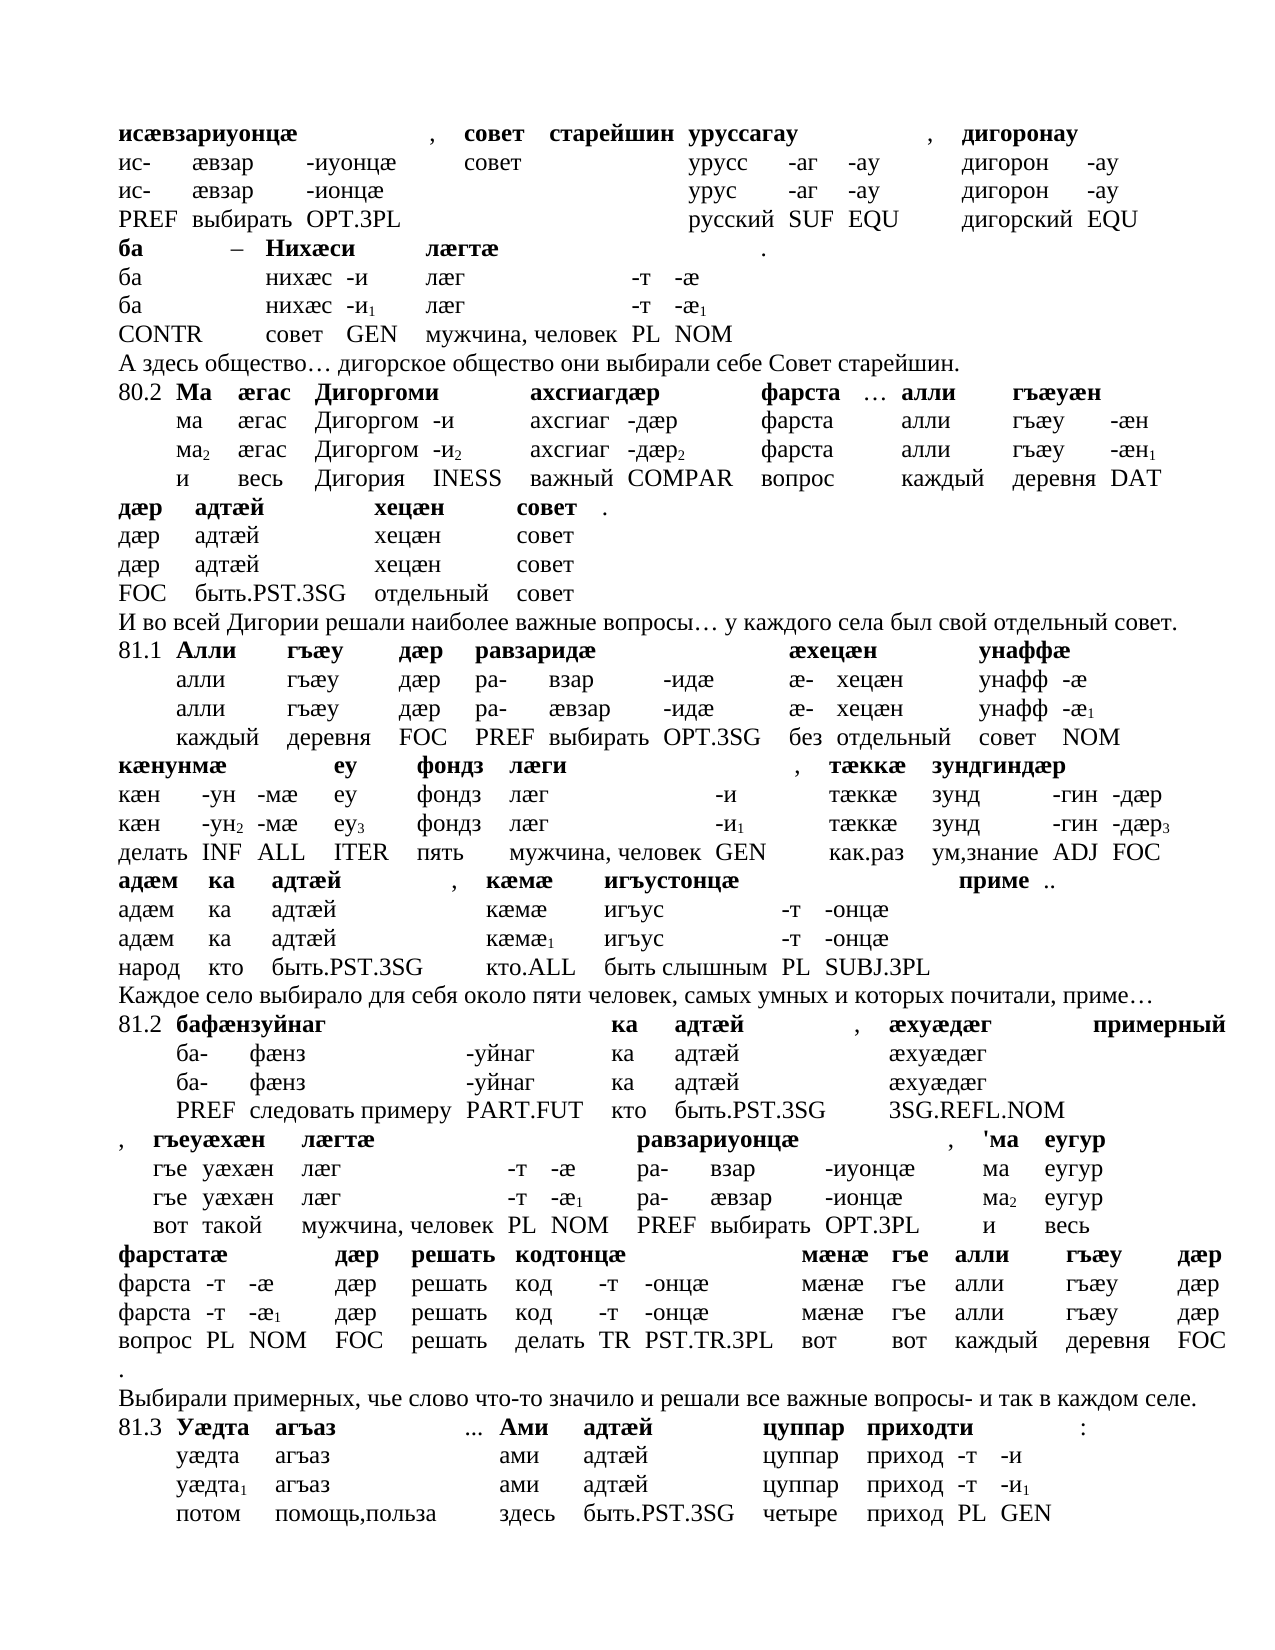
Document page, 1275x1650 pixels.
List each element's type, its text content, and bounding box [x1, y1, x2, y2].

text PL [507, 1211, 537, 1239]
text еугур [1044, 1124, 1117, 1153]
text выбирать [710, 1211, 811, 1239]
text дæр [1177, 1239, 1240, 1268]
text NOM [551, 1211, 609, 1239]
text еугур [1044, 1153, 1103, 1182]
text фарста [118, 1268, 192, 1297]
text , [118, 1124, 139, 1153]
text ма [982, 1153, 1017, 1182]
text алли [954, 1239, 1052, 1268]
text GEN [1000, 1498, 1052, 1527]
text еу3 [333, 808, 389, 837]
text гъе [892, 1297, 927, 1326]
text -ионцæ [306, 176, 402, 204]
text ка [208, 866, 258, 894]
text -т [957, 1441, 987, 1469]
text ахсгиаг [530, 434, 614, 463]
text нихæс [265, 262, 332, 291]
text , [794, 751, 815, 779]
text весь [238, 463, 287, 492]
text ами [499, 1441, 555, 1469]
text без [789, 722, 823, 751]
text гъæуæн [1012, 377, 1175, 406]
text ба- [176, 1067, 236, 1096]
text унафф [979, 664, 1048, 693]
text -т [781, 894, 811, 923]
text взар [549, 664, 649, 693]
text гъæу [287, 664, 371, 693]
text адтæй [674, 1009, 840, 1038]
text хецæн [836, 664, 951, 693]
text алли [176, 693, 259, 722]
text ра- [475, 693, 535, 722]
text вот [892, 1326, 927, 1354]
text примерный [1093, 1009, 1226, 1038]
text -т [781, 923, 811, 952]
text адтæй [194, 492, 360, 521]
text адтæй [194, 549, 346, 578]
text гъæу [1066, 1297, 1150, 1326]
text ис- [118, 176, 178, 204]
text цуппар [763, 1469, 839, 1498]
text лæг [301, 1153, 494, 1182]
text весь [1044, 1211, 1103, 1239]
text урусс [688, 147, 774, 176]
text тæккæ [829, 808, 904, 837]
text гъе [892, 1268, 927, 1297]
text фарста [761, 406, 834, 434]
text PL [957, 1498, 987, 1527]
text -уйнаг [466, 1038, 583, 1067]
text ба- [176, 1038, 236, 1067]
text -онцæ [644, 1297, 774, 1326]
text каждый [954, 1326, 1038, 1354]
text агъаз [275, 1469, 437, 1498]
text фæнз [249, 1038, 452, 1067]
text совет [464, 118, 535, 147]
text дæр [335, 1268, 383, 1297]
text тæккæ [829, 779, 904, 808]
text хецæн [836, 693, 951, 722]
text GEN [715, 837, 767, 866]
text -идæ [663, 664, 761, 693]
text игъустонцæ [604, 866, 945, 894]
text уæдта [176, 1441, 247, 1469]
text -т [206, 1268, 235, 1297]
text еу [333, 779, 389, 808]
text -гин [1052, 808, 1098, 837]
text ра- [637, 1182, 696, 1211]
text -и [715, 779, 767, 808]
text ахсгиагдæр [530, 377, 747, 406]
text делать [515, 1326, 585, 1354]
text выбирать [549, 722, 649, 751]
text -онцæ [824, 894, 931, 923]
text зунд [932, 779, 1039, 808]
text старейшин [549, 118, 674, 147]
text Уæдта [176, 1412, 261, 1441]
text А здесь общество… дигорское общество они выбирали себе Совет старейшин. [118, 348, 1249, 377]
text фондз [417, 751, 495, 779]
text делать [118, 837, 188, 866]
text æ- [789, 693, 823, 722]
text PREF [118, 204, 178, 233]
text æвзар [710, 1182, 811, 1211]
text Каждое село выбирало для себя около пяти человек, самых умных и которых почитали, приме… [118, 981, 1249, 1009]
text -уйнаг [466, 1067, 583, 1096]
text унаффæ [979, 636, 1134, 664]
text мужчина, человек [425, 319, 618, 348]
text кæмæ1 [486, 923, 576, 952]
text ка [611, 1009, 661, 1038]
text код [515, 1268, 585, 1297]
text приходти [867, 1412, 1066, 1441]
text æхецæн [789, 636, 965, 664]
text æхуæдæг [889, 1009, 1079, 1038]
text -иуонцæ [306, 147, 402, 176]
text фондз [417, 779, 481, 808]
text совет [464, 147, 521, 176]
text Дигоргом [314, 406, 419, 434]
text фарста [761, 434, 834, 463]
text совет [516, 521, 574, 549]
text INF [202, 837, 243, 866]
text еу [333, 751, 403, 779]
text ис- [118, 147, 178, 176]
text æ- [789, 664, 823, 693]
text лæг [509, 808, 701, 837]
text OPT.3PL [825, 1211, 920, 1239]
text -æ [249, 1268, 307, 1297]
text – [231, 233, 252, 262]
text тæккæ [829, 751, 918, 779]
text такой [202, 1211, 274, 1239]
text мужчина, человек [301, 1211, 494, 1239]
text PST.TR.3PL [644, 1326, 774, 1354]
text дæр [335, 1239, 397, 1268]
text -и1 [1000, 1469, 1052, 1498]
text адтæй [194, 521, 346, 549]
text гъæу [1066, 1268, 1150, 1297]
text деревня [287, 722, 371, 751]
text -и [1000, 1441, 1052, 1469]
text дæр [399, 664, 447, 693]
text отдельный [374, 578, 489, 607]
text лæг [509, 779, 701, 808]
text ка [208, 894, 244, 923]
text дæр [1177, 1268, 1226, 1297]
text уæхæн [202, 1182, 274, 1211]
text И во всей Дигории решали наиболее важные вопросы… у каждого села был свой отдельный совет. [118, 607, 1249, 636]
text как.раз [829, 837, 904, 866]
text еугур [1044, 1182, 1103, 1211]
text SUBJ.3PL [824, 952, 931, 981]
text пять [417, 837, 481, 866]
text ами [499, 1469, 555, 1498]
text Выбирали примерных, чье слово что-то значило и решали все важные вопросы- и так в каждом селе. [118, 1383, 1249, 1412]
text -и2 [433, 434, 502, 463]
text кæнунмæ [118, 751, 320, 779]
text быть.PST.3SG [194, 578, 346, 607]
text помощь,польза [275, 1498, 437, 1527]
text адтæй [583, 1412, 749, 1441]
text совет [516, 578, 574, 607]
text лæгтæ [425, 233, 747, 262]
text гъæу [1012, 434, 1096, 463]
text унафф [979, 693, 1048, 722]
text ра- [475, 664, 535, 693]
text -ионцæ [825, 1182, 920, 1211]
text GEN [346, 319, 398, 348]
text бафæнзуйнаг [176, 1009, 597, 1038]
text хецæн [374, 521, 489, 549]
text æхуæдæг [889, 1067, 1065, 1096]
text ... [464, 1412, 485, 1441]
text -т [631, 262, 661, 291]
text и [176, 463, 210, 492]
text кодтонцæ [515, 1239, 788, 1268]
text 81.2 [118, 1009, 162, 1038]
text приход [867, 1498, 944, 1527]
text Ами [499, 1412, 569, 1441]
text Дигоргом [314, 434, 419, 463]
text . [118, 1354, 139, 1383]
text адтæй [271, 923, 423, 952]
text отдельный [836, 722, 951, 751]
text лæг [301, 1182, 494, 1211]
text быть.PST.3SG [271, 952, 423, 981]
text , [451, 866, 472, 894]
text ка [611, 1067, 647, 1096]
text -ун2 [202, 808, 243, 837]
text -аг [788, 147, 834, 176]
text . [760, 233, 781, 262]
text TR [599, 1326, 631, 1354]
text дигорон [962, 147, 1073, 176]
text деревня [1012, 463, 1096, 492]
text ба [118, 233, 217, 262]
text FOC [1112, 837, 1170, 866]
text нихæс [265, 291, 332, 319]
text ахсгиаг [530, 406, 614, 434]
text -æ1 [1062, 693, 1120, 722]
text -т [957, 1469, 987, 1498]
text ка [611, 1038, 647, 1067]
text и [982, 1211, 1017, 1239]
text гъеуæхæн [153, 1124, 288, 1153]
text PL [631, 319, 661, 348]
text игъус [604, 894, 768, 923]
text решать [411, 1297, 487, 1326]
text лæг [425, 291, 618, 319]
text PREF [637, 1211, 696, 1239]
text хецæн [374, 492, 503, 521]
text PREF [475, 722, 535, 751]
text -ау [1087, 176, 1138, 204]
text важный [530, 463, 614, 492]
text OPT.3PL [306, 204, 402, 233]
text PART.FUT [466, 1096, 583, 1124]
text Ма [176, 377, 224, 406]
text CONTR [118, 319, 203, 348]
text алли [176, 664, 259, 693]
text мæнæ [801, 1239, 878, 1268]
text -ау [848, 147, 899, 176]
text зундгиндæр [932, 751, 1183, 779]
text PL [781, 952, 811, 981]
text -мæ [257, 779, 306, 808]
text ба [118, 291, 203, 319]
text -æ [551, 1153, 609, 1182]
text , [854, 1009, 875, 1038]
text -ун [202, 779, 243, 808]
text вопрос [761, 463, 834, 492]
text FOC [1177, 1326, 1226, 1354]
text каждый [176, 722, 259, 751]
text гъæу [1012, 406, 1096, 434]
text 81.1 [118, 636, 162, 664]
text здесь [499, 1498, 555, 1527]
text совет [516, 492, 588, 521]
text æхуæдæг [889, 1038, 1065, 1067]
text PL [206, 1326, 235, 1354]
text код [515, 1297, 585, 1326]
text народ [118, 952, 180, 981]
text ALL [257, 837, 306, 866]
text NOM [1062, 722, 1120, 751]
text кто [208, 952, 244, 981]
text уæхæн [202, 1153, 274, 1182]
text фарстатæ [118, 1239, 321, 1268]
text адтæй [271, 894, 423, 923]
text агъаз [275, 1441, 437, 1469]
text игъус [604, 923, 768, 952]
text ма2 [982, 1182, 1017, 1211]
text -аг [788, 176, 834, 204]
text совет [979, 722, 1048, 751]
text агъаз [275, 1412, 451, 1441]
text æвзар [192, 147, 292, 176]
text -æ1 [674, 291, 733, 319]
text -т [599, 1297, 631, 1326]
text кæн [118, 779, 188, 808]
text дæр [335, 1297, 383, 1326]
text кто [611, 1096, 647, 1124]
text каждый [901, 463, 984, 492]
text Алли [176, 636, 273, 664]
text приме [958, 866, 1029, 894]
text цуппар [763, 1441, 839, 1469]
text -дæр2 [627, 434, 733, 463]
text -мæ [257, 808, 306, 837]
text адтæй [674, 1067, 826, 1096]
text мæнæ [801, 1297, 864, 1326]
text равзаридæ [475, 636, 775, 664]
text -дæр [1112, 779, 1170, 808]
text дигорон [962, 176, 1073, 204]
text ма [176, 406, 210, 434]
text -дæр3 [1112, 808, 1170, 837]
text ADJ [1052, 837, 1098, 866]
text взар [710, 1153, 811, 1182]
text -ау [1087, 147, 1138, 176]
text фондз [417, 808, 481, 837]
text хецæн [374, 549, 489, 578]
text гъæу [287, 636, 385, 664]
text -онцæ [644, 1268, 774, 1297]
text гъæу [287, 693, 371, 722]
text адтæй [583, 1469, 735, 1498]
text æгас [238, 406, 287, 434]
text -онцæ [824, 923, 931, 952]
text 80.2 [118, 377, 162, 406]
text фарста [761, 377, 848, 406]
text дæр [118, 521, 167, 549]
text -т [507, 1153, 537, 1182]
text лæги [509, 751, 780, 779]
text -т [507, 1182, 537, 1211]
text -и1 [346, 291, 398, 319]
text SUF [788, 204, 834, 233]
text Дигоргоми [314, 377, 516, 406]
text деревня [1066, 1326, 1150, 1354]
text -иуонцæ [825, 1153, 920, 1182]
text фарста [118, 1297, 192, 1326]
text OPT.3SG [663, 722, 761, 751]
text -т [631, 291, 661, 319]
text исæвзариуонцæ [118, 118, 415, 147]
text вопрос [118, 1326, 192, 1354]
text вот [801, 1326, 864, 1354]
text алли [901, 434, 984, 463]
text ITER [333, 837, 389, 866]
text адæм [118, 923, 180, 952]
text -и [433, 406, 502, 434]
text адæм [118, 894, 180, 923]
text : [1079, 1412, 1101, 1441]
text дæр [118, 549, 167, 578]
text мæнæ [801, 1268, 864, 1297]
text быть.PST.3SG [674, 1096, 826, 1124]
text EQU [1087, 204, 1138, 233]
text уруссагау [688, 118, 913, 147]
text EQU [848, 204, 899, 233]
text адтæй [583, 1441, 735, 1469]
text -т [599, 1268, 631, 1297]
text NOM [674, 319, 733, 348]
text выбирать [192, 204, 292, 233]
text урус [688, 176, 774, 204]
text алли [901, 377, 998, 406]
text INESS [433, 463, 502, 492]
text гъе [892, 1239, 941, 1268]
text -æ [674, 262, 733, 291]
text Дигория [314, 463, 419, 492]
text -æ1 [551, 1182, 609, 1211]
text гъе [153, 1182, 188, 1211]
text -æ1 [249, 1297, 307, 1326]
text приход [867, 1441, 944, 1469]
text совет [265, 319, 332, 348]
text вот [153, 1211, 188, 1239]
text потом [176, 1498, 247, 1527]
text æгас [238, 434, 287, 463]
text кто.ALL [486, 952, 576, 981]
text ум,знание [932, 837, 1039, 866]
text гъæу [1066, 1239, 1164, 1268]
text -æ [1062, 664, 1120, 693]
text адæм [118, 866, 194, 894]
text -и [346, 262, 398, 291]
text четыре [763, 1498, 839, 1527]
text приход [867, 1469, 944, 1498]
text дæр [399, 636, 461, 664]
text равзариуонцæ [637, 1124, 934, 1153]
text мужчина, человек [509, 837, 701, 866]
text ба [118, 262, 203, 291]
text совет [516, 549, 574, 578]
text следовать примеру [249, 1096, 452, 1124]
text дигоронау [962, 118, 1152, 147]
text FOC [399, 722, 447, 751]
text -идæ [663, 693, 761, 722]
text 3SG.REFL.NOM [889, 1096, 1065, 1124]
text ка [208, 923, 244, 952]
text кæмæ [486, 894, 576, 923]
text FOC [335, 1326, 383, 1354]
text дигорский [962, 204, 1073, 233]
text PREF [176, 1096, 236, 1124]
text алли [954, 1297, 1038, 1326]
text -гин [1052, 779, 1098, 808]
text зунд [932, 808, 1039, 837]
text , [948, 1124, 969, 1153]
text решать [411, 1326, 487, 1354]
text решать [411, 1239, 501, 1268]
text быть.PST.3SG [583, 1498, 735, 1527]
text -ау [848, 176, 899, 204]
text цуппар [763, 1412, 853, 1441]
text дæр [399, 693, 447, 722]
text дæр [1177, 1297, 1226, 1326]
text . [602, 492, 623, 521]
text Нихæси [265, 233, 412, 262]
text кæн [118, 808, 188, 837]
text -дæр [627, 406, 733, 434]
text адтæй [271, 866, 437, 894]
text COMPAR [627, 463, 733, 492]
text æвзар [192, 176, 292, 204]
text русский [688, 204, 774, 233]
text алли [901, 406, 984, 434]
text 81.3 [118, 1412, 162, 1441]
text фæнз [249, 1067, 452, 1096]
text дæр [118, 492, 181, 521]
text NOM [249, 1326, 307, 1354]
text ра- [637, 1153, 696, 1182]
text лæгтæ [301, 1124, 623, 1153]
text 'ма [982, 1124, 1031, 1153]
text решать [411, 1268, 487, 1297]
text , [429, 118, 450, 147]
text … [862, 377, 887, 406]
text уæдта1 [176, 1469, 247, 1498]
text DAT [1110, 463, 1162, 492]
text æгас [238, 377, 301, 406]
text адтæй [674, 1038, 826, 1067]
text кæмæ [486, 866, 590, 894]
text быть слышным [604, 952, 768, 981]
text FOC [118, 578, 167, 607]
text .. [1043, 866, 1064, 894]
text ма2 [176, 434, 210, 463]
text æвзар [549, 693, 649, 722]
text гъе [153, 1153, 188, 1182]
text -т [206, 1297, 235, 1326]
text алли [954, 1268, 1038, 1297]
text -æн [1110, 406, 1162, 434]
text -æн1 [1110, 434, 1162, 463]
text -и1 [715, 808, 767, 837]
text лæг [425, 262, 618, 291]
text , [927, 118, 948, 147]
